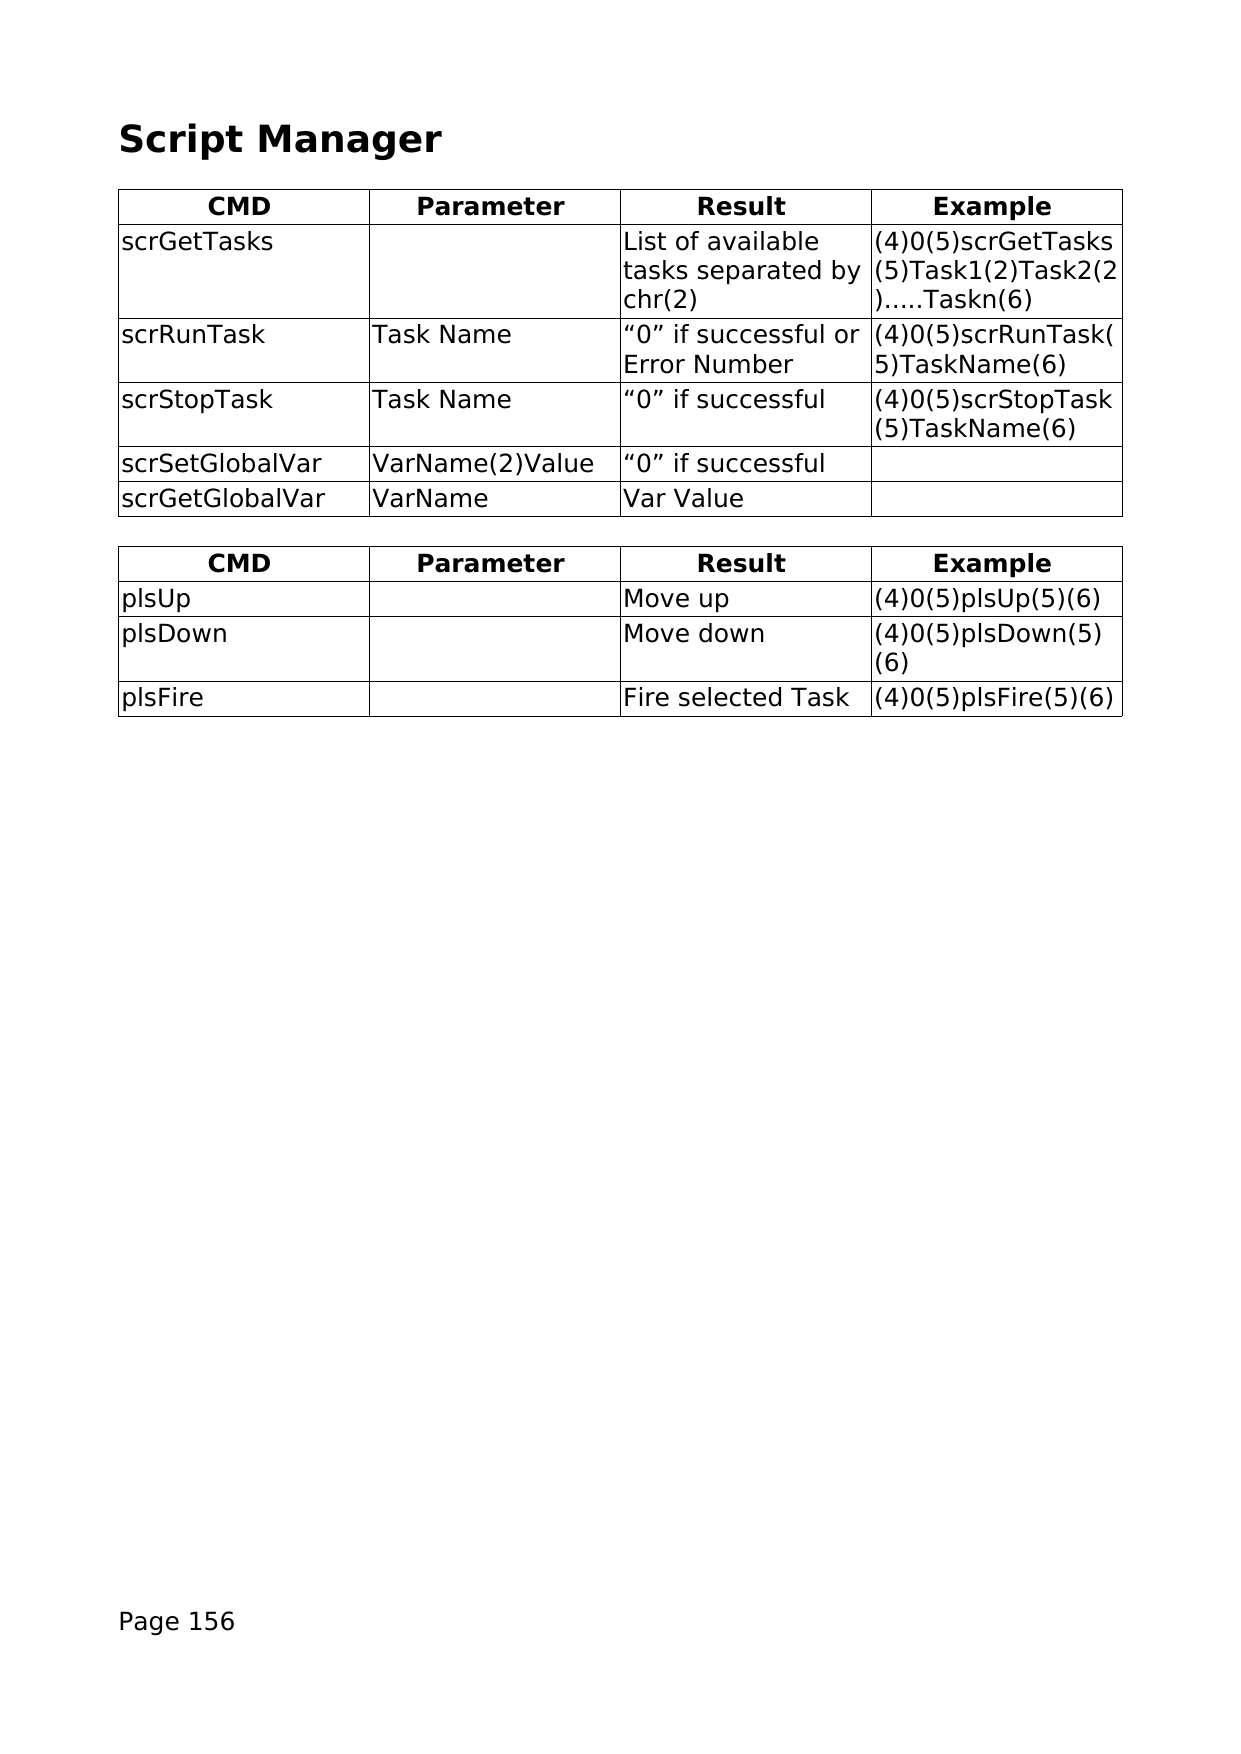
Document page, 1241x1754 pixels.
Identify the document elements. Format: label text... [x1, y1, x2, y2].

table_cell Task Name [370, 383, 620, 446]
table_cell [370, 582, 620, 616]
table_cell [370, 682, 620, 716]
table_cell plsUp [119, 582, 369, 616]
table_cell scrRunTask [119, 319, 369, 382]
table_cell (4)0(5)plsUp(5)(6) [872, 582, 1122, 616]
table_cell “0” if successful or Error Number [621, 319, 871, 382]
table_cell (4)0(5)plsFire(5)(6) [872, 682, 1122, 716]
table_cell [370, 225, 620, 318]
table_cell “0” if successful [621, 447, 871, 481]
table_cell scrGetGlobalVar [119, 482, 369, 516]
table_header Result [621, 547, 871, 581]
table_cell scrSetGlobalVar [119, 447, 369, 481]
table_cell VarName(2)Value [370, 447, 620, 481]
table_cell Var Value [621, 482, 871, 516]
table_cell Move up [621, 582, 871, 616]
table_header Example [872, 547, 1122, 581]
table_cell [370, 617, 620, 681]
table_header Example [872, 190, 1122, 224]
table_header Parameter [370, 547, 620, 581]
table_cell scrGetTasks [119, 225, 369, 318]
table_cell (4)0(5)scrRunTask(5)TaskName(6) [872, 319, 1122, 382]
table_cell (4)0(5)plsDown(5)(6) [872, 617, 1122, 681]
table_cell plsFire [119, 682, 369, 716]
table_header Result [621, 190, 871, 224]
table_cell [872, 482, 1122, 516]
table_cell List of available tasks separated by chr(2) [621, 225, 871, 318]
subtitle Script Manager [118, 118, 1122, 162]
table_cell scrStopTask [119, 383, 369, 446]
table_cell (4)0(5)scrGetTasks(5)Task1(2)Task2(2).....Taskn(6) [872, 225, 1122, 318]
table_header CMD [119, 190, 369, 224]
table_cell “0” if successful [621, 383, 871, 446]
table_header Parameter [370, 190, 620, 224]
table_cell Task Name [370, 319, 620, 382]
table_cell VarName [370, 482, 620, 516]
table_cell plsDown [119, 617, 369, 681]
table_header CMD [119, 547, 369, 581]
table_cell Fire selected Task [621, 682, 871, 716]
table_cell [872, 447, 1122, 481]
table_cell Move down [621, 617, 871, 681]
table_cell (4)0(5)scrStopTask(5)TaskName(6) [872, 383, 1122, 446]
